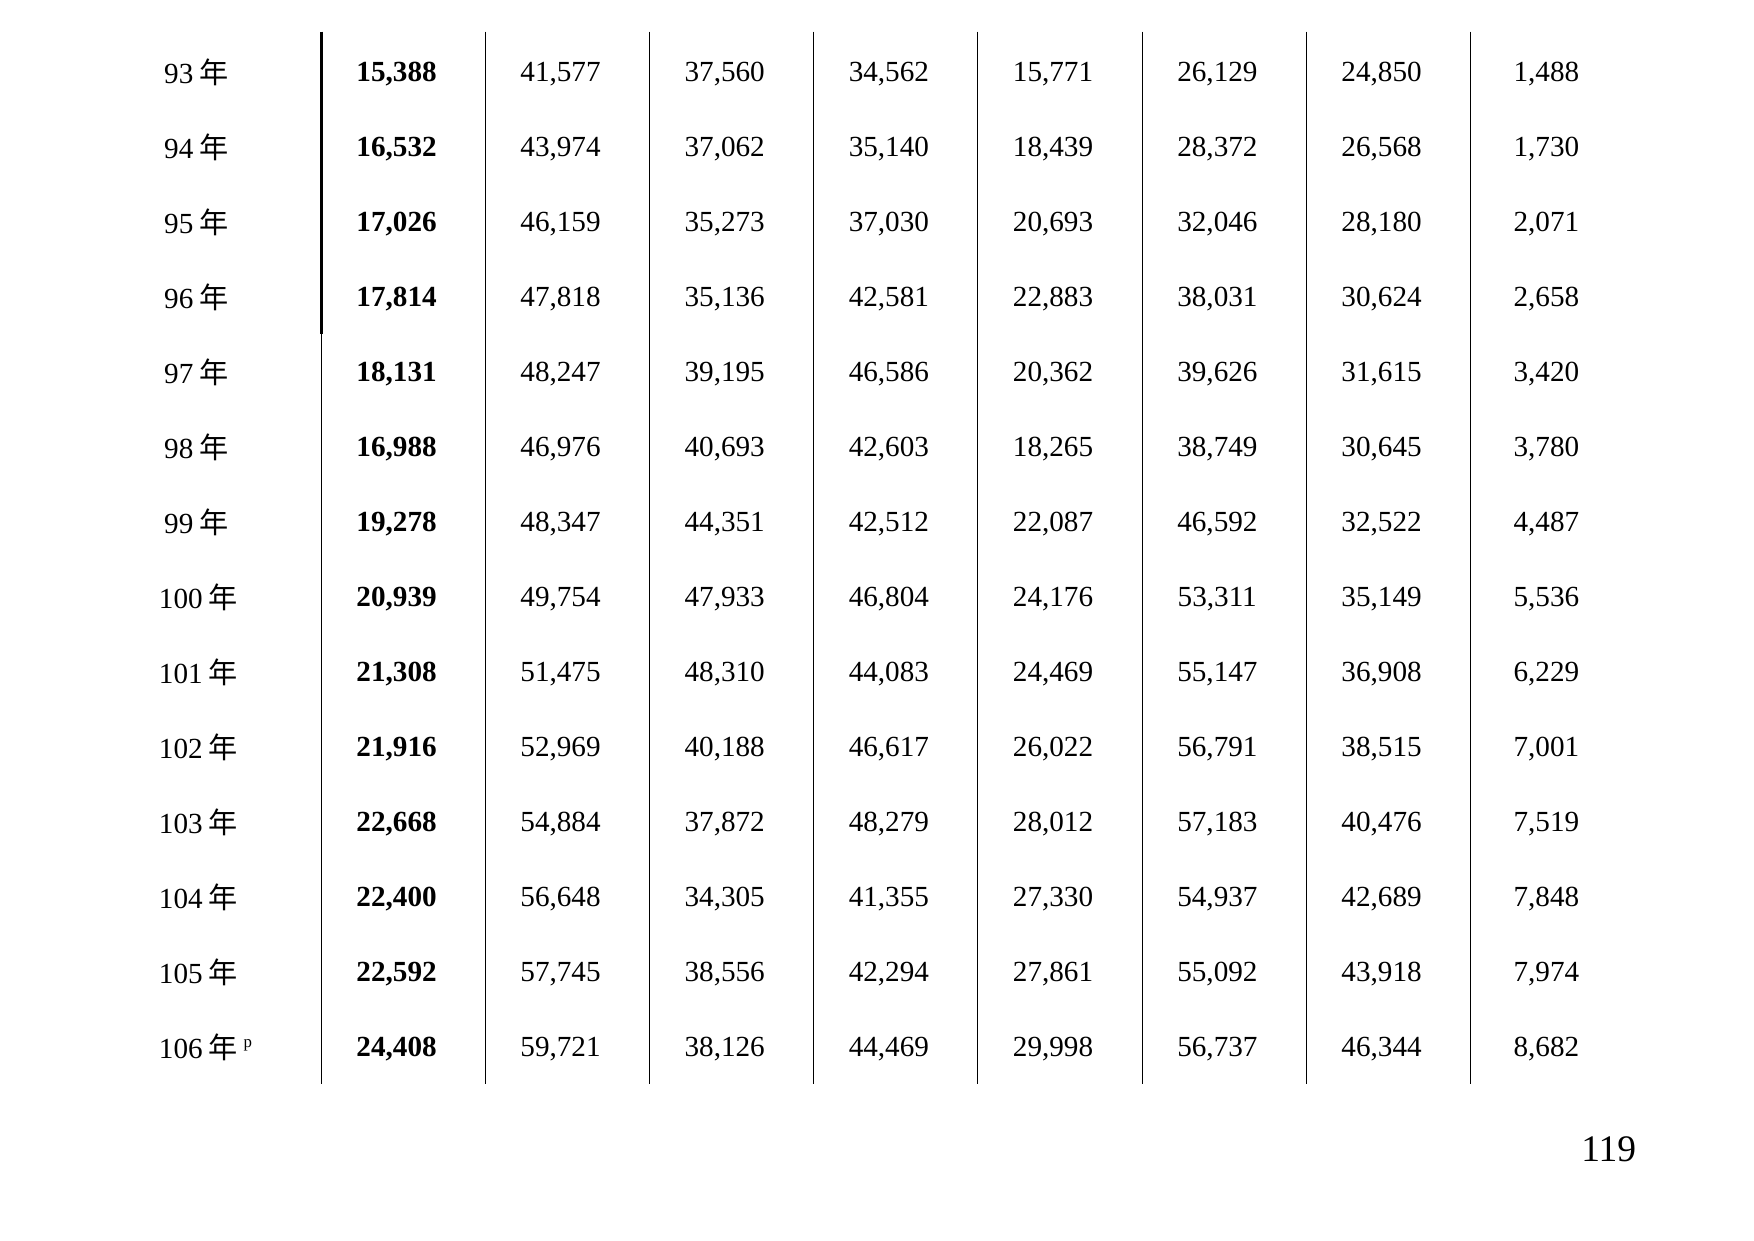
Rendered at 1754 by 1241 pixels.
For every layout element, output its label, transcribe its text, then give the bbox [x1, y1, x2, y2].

table_cell 22,592 [322, 934, 485, 1009]
table_cell 104年 [118, 859, 321, 934]
table_cell 38,031 [1143, 259, 1306, 334]
table_cell 42,603 [814, 409, 977, 484]
table_cell 3,420 [1471, 334, 1636, 409]
table_cell 35,149 [1307, 559, 1470, 634]
table_cell 38,556 [650, 934, 813, 1009]
table_cell 31,615 [1307, 334, 1470, 409]
table_cell 52,969 [486, 709, 649, 784]
table_cell 94年 [118, 109, 320, 184]
table_cell 37,560 [650, 32, 813, 109]
table_cell 18,439 [978, 109, 1142, 184]
table_cell 46,592 [1143, 484, 1306, 559]
table_cell 47,933 [650, 559, 813, 634]
table_cell 28,372 [1143, 109, 1306, 184]
table_cell 46,159 [486, 184, 649, 259]
table_cell 7,848 [1471, 859, 1636, 934]
table_cell 32,522 [1307, 484, 1470, 559]
table_cell 37,030 [814, 184, 977, 259]
table_cell 53,311 [1143, 559, 1306, 634]
table_cell 15,771 [978, 32, 1142, 109]
table_cell 99年 [118, 484, 321, 559]
table_cell 1,730 [1471, 109, 1636, 184]
table_cell 24,469 [978, 634, 1142, 709]
table_cell 39,195 [650, 334, 813, 409]
table_cell 3,780 [1471, 409, 1636, 484]
table_cell 100年 [118, 559, 321, 634]
table_cell 39,626 [1143, 334, 1306, 409]
table_cell 18,131 [322, 334, 485, 409]
table_cell 27,330 [978, 859, 1142, 934]
table_cell 20,362 [978, 334, 1142, 409]
table_cell 105年 [118, 934, 321, 1009]
table_cell 18,265 [978, 409, 1142, 484]
table_cell 7,519 [1471, 784, 1636, 859]
table_cell 22,087 [978, 484, 1142, 559]
table_cell 28,180 [1307, 184, 1470, 259]
table_cell 4,487 [1471, 484, 1636, 559]
table_cell 57,745 [486, 934, 649, 1009]
table_cell 22,883 [978, 259, 1142, 334]
table_cell 30,624 [1307, 259, 1470, 334]
table_cell 21,308 [322, 634, 485, 709]
table_cell 29,998 [978, 1009, 1142, 1084]
table_cell 15,388 [323, 32, 485, 109]
table_cell 19,278 [322, 484, 485, 559]
table_cell 55,092 [1143, 934, 1306, 1009]
table_cell 48,247 [486, 334, 649, 409]
table_cell 16,532 [323, 109, 485, 184]
table_cell 8,682 [1471, 1009, 1636, 1084]
table_cell 103年 [118, 784, 321, 859]
table_cell 38,515 [1307, 709, 1470, 784]
table_cell 17,026 [323, 184, 485, 259]
table_cell 43,918 [1307, 934, 1470, 1009]
table_cell 24,850 [1307, 32, 1470, 109]
table_cell 36,908 [1307, 634, 1470, 709]
table_cell 97年 [118, 334, 321, 409]
table_cell 7,974 [1471, 934, 1636, 1009]
table_cell 35,140 [814, 109, 977, 184]
table_cell 16,988 [322, 409, 485, 484]
table_cell 30,645 [1307, 409, 1470, 484]
table_cell 24,408 [322, 1009, 485, 1084]
table_cell 2,658 [1471, 259, 1636, 334]
table_cell 21,916 [322, 709, 485, 784]
table_cell 40,693 [650, 409, 813, 484]
table_cell 7,001 [1471, 709, 1636, 784]
table_cell 20,693 [978, 184, 1142, 259]
table_cell 55,147 [1143, 634, 1306, 709]
table_cell 56,648 [486, 859, 649, 934]
table_cell 46,617 [814, 709, 977, 784]
table_cell 48,310 [650, 634, 813, 709]
table_cell 101年 [118, 634, 321, 709]
table_cell 42,581 [814, 259, 977, 334]
table_cell 41,577 [486, 32, 649, 109]
table_cell 26,568 [1307, 109, 1470, 184]
table_cell 20,939 [322, 559, 485, 634]
table_cell 40,188 [650, 709, 813, 784]
table_cell 1,488 [1471, 32, 1636, 109]
table_cell 44,469 [814, 1009, 977, 1084]
table_cell 35,136 [650, 259, 813, 334]
table_cell 57,183 [1143, 784, 1306, 859]
table_cell 51,475 [486, 634, 649, 709]
table_cell 93年 [118, 32, 320, 109]
table_cell 96年 [118, 259, 320, 334]
table_cell 54,884 [486, 784, 649, 859]
table_cell 43,974 [486, 109, 649, 184]
table_cell 35,273 [650, 184, 813, 259]
table_cell 32,046 [1143, 184, 1306, 259]
table_cell 47,818 [486, 259, 649, 334]
table_cell 95年 [118, 184, 320, 259]
table_cell 46,344 [1307, 1009, 1470, 1084]
table_cell 5,536 [1471, 559, 1636, 634]
table_cell 34,562 [814, 32, 977, 109]
table_cell 27,861 [978, 934, 1142, 1009]
table_cell 24,176 [978, 559, 1142, 634]
table_cell 44,351 [650, 484, 813, 559]
table_cell 106年p [118, 1009, 321, 1084]
table_cell 46,586 [814, 334, 977, 409]
table_cell 59,721 [486, 1009, 649, 1084]
table_cell 22,400 [322, 859, 485, 934]
table_cell 42,294 [814, 934, 977, 1009]
table_cell 6,229 [1471, 634, 1636, 709]
table_cell 46,804 [814, 559, 977, 634]
table_cell 49,754 [486, 559, 649, 634]
table_cell 38,126 [650, 1009, 813, 1084]
table_cell 22,668 [322, 784, 485, 859]
table_cell 102年 [118, 709, 321, 784]
table_cell 44,083 [814, 634, 977, 709]
table_cell 37,062 [650, 109, 813, 184]
table_cell 37,872 [650, 784, 813, 859]
table_cell 28,012 [978, 784, 1142, 859]
table_cell 98年 [118, 409, 321, 484]
table_cell 26,129 [1143, 32, 1306, 109]
table_cell 38,749 [1143, 409, 1306, 484]
table_cell 40,476 [1307, 784, 1470, 859]
table_cell 26,022 [978, 709, 1142, 784]
table_cell 2,071 [1471, 184, 1636, 259]
table_cell 54,937 [1143, 859, 1306, 934]
table_cell 56,737 [1143, 1009, 1306, 1084]
table_cell 17,814 [323, 259, 485, 334]
table_cell 34,305 [650, 859, 813, 934]
table_cell 42,512 [814, 484, 977, 559]
table_cell 56,791 [1143, 709, 1306, 784]
table_cell 42,689 [1307, 859, 1470, 934]
table_cell 48,279 [814, 784, 977, 859]
table_cell 41,355 [814, 859, 977, 934]
table_cell 46,976 [486, 409, 649, 484]
table_cell 48,347 [486, 484, 649, 559]
